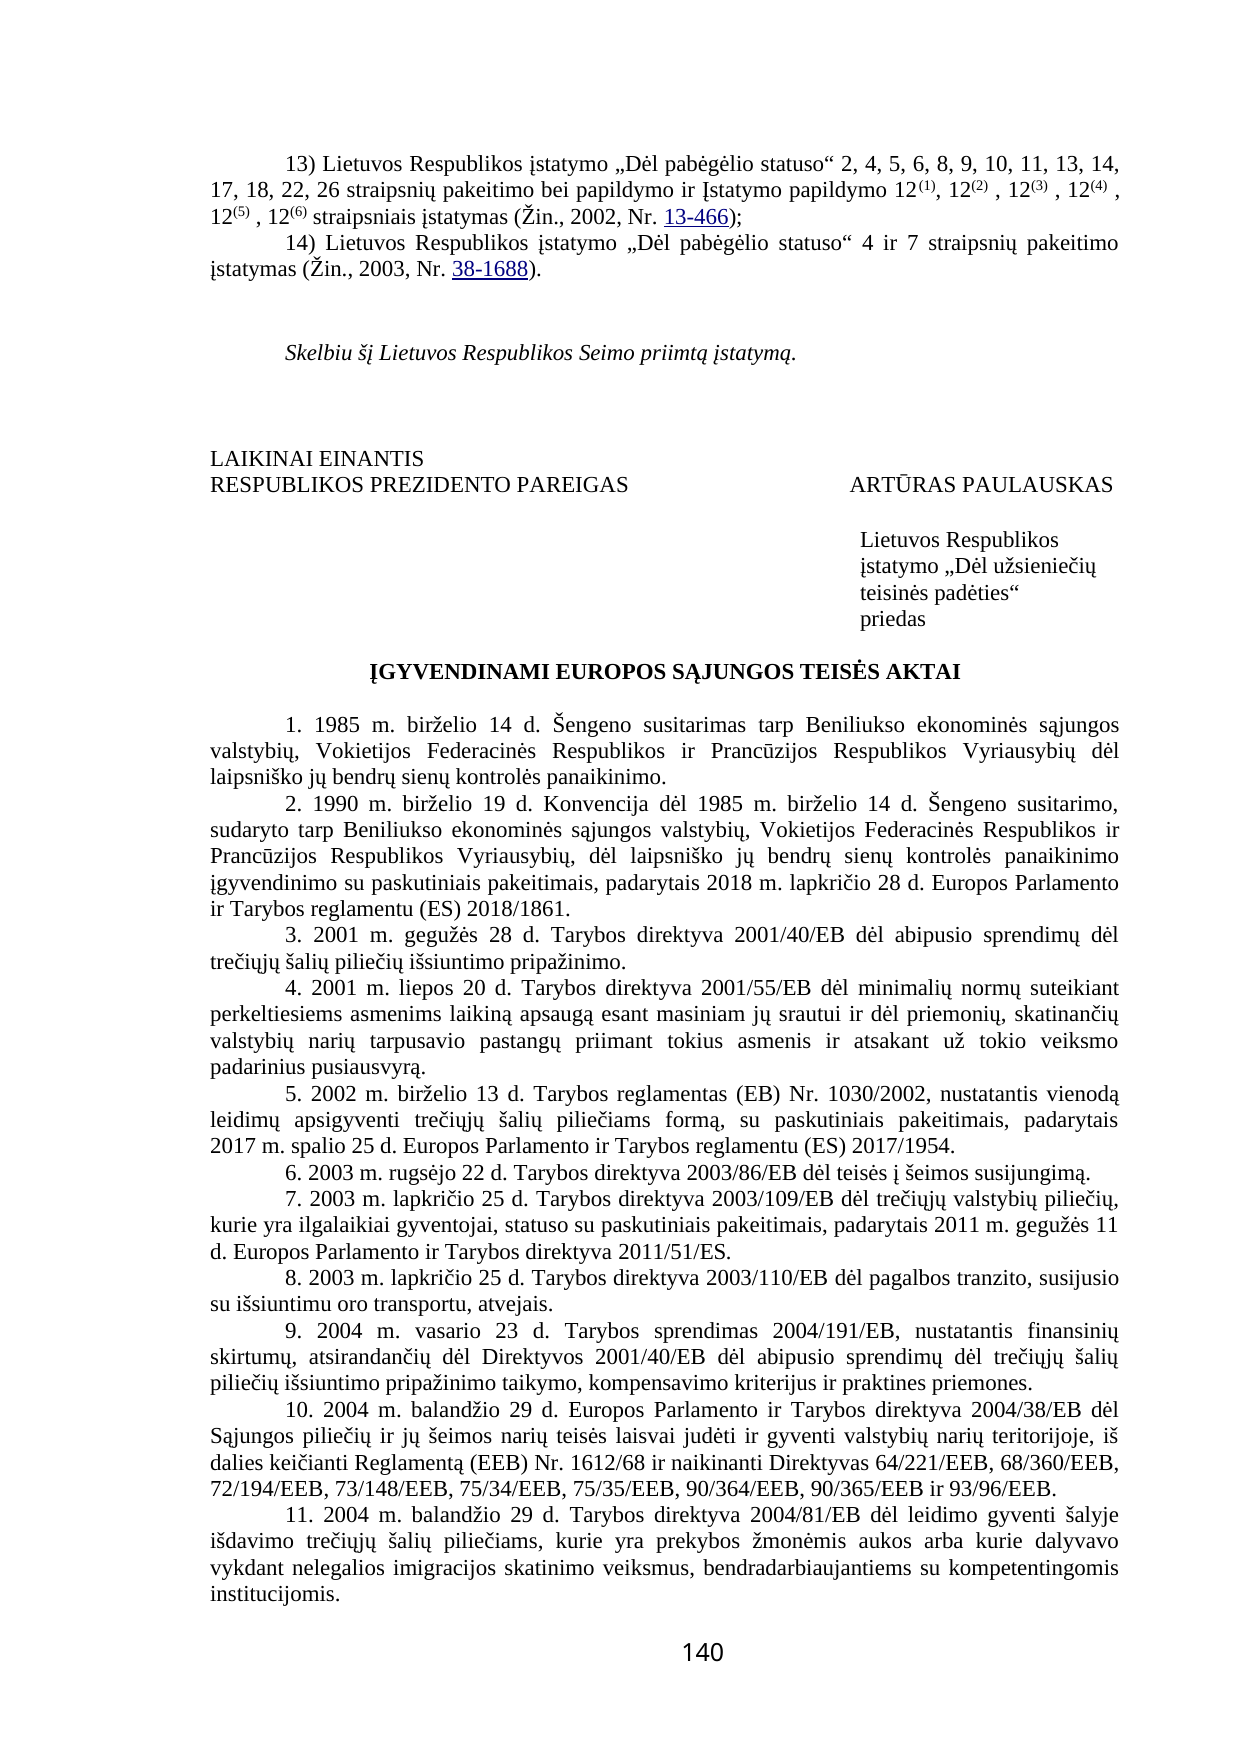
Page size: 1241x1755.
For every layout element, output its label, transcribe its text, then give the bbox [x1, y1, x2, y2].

text 11. 2004 m. balandžio 29 d. Tarybos direktyva 2004/81/EB dėl leidimo gyventi šalyje išdavimo trečiųjų šalių piliečiams, kurie yra prekybos žmonėmis aukos arba kurie dalyvavo vykdant nelegalios imigracijos skatinimo veiksmus, bendradarbiaujantiems su kompetentingomis institucijomis. [210, 1501, 1120, 1607]
text 14) Lietuvos Respublikos įstatymo „Dėl pabėgėlio statuso“ 4 ir 7 straipsnių pakeitimo įstatymas (Žin., 2003, Nr. 38-1688). [210, 229, 1120, 282]
text 10. 2004 m. balandžio 29 d. Europos Parlamento ir Tarybos direktyva 2004/38/EB dėl Sąjungos piliečių ir jų šeimos narių teisės laisvai judėti ir gyventi valstybių narių teritorijoje, iš dalies keičianti Reglamentą (EEB) Nr. 1612/68 ir naikinanti Direktyvas 64/221/EEB, 68/360/EEB, 72/194/EEB, 73/148/EEB, 75/34/EEB, 75/35/EEB, 90/364/EEB, 90/365/EEB ir 93/96/EEB. [210, 1396, 1120, 1501]
text 1. 1985 m. birželio 14 d. Šengeno susitarimas tarp Beniliukso ekonominės sąjungos valstybių, Vokietijos Federacinės Respublikos ir Prancūzijos Respublikos Vyriausybių dėl laipsniško jų bendrų sienų kontrolės panaikinimo. [210, 711, 1120, 790]
text ĮGYVENDINAMI EUROPOS SĄJUNGOS TEISĖS AKTAI [210, 658, 1120, 684]
text 5. 2002 m. birželio 13 d. Tarybos reglamentas (EB) Nr. 1030/2002, nustatantis vienodą leidimų apsigyventi trečiųjų šalių piliečiams formą, su paskutiniais pakeitimais, padarytais 2017 m. spalio 25 d. Europos Parlamento ir Tarybos reglamentu (ES) 2017/1954. [210, 1079, 1120, 1159]
text 8. 2003 m. lapkričio 25 d. Tarybos direktyva 2003/110/EB dėl pagalbos tranzito, susijusio su išsiuntimu oro transportu, atvejais. [210, 1264, 1120, 1317]
text priedas [860, 605, 1120, 632]
text 4. 2001 m. liepos 20 d. Tarybos direktyva 2001/55/EB dėl minimalių normų suteikiant perkeltiesiems asmenims laikiną apsaugą esant masiniam jų srautui ir dėl priemonių, skatinančių valstybių narių tarpusavio pastangų priimant tokius asmenis ir atsakant už tokio veiksmo padarinius pusiausvyrą. [210, 974, 1120, 1079]
text Lietuvos Respublikos [860, 526, 1120, 552]
text Skelbiu šį Lietuvos Respublikos Seimo priimtą įstatymą. [210, 339, 1120, 366]
text RESPUBLIKOS PREZIDENTO PAREIGAS ARTŪRAS PAULAUSKAS [210, 471, 1120, 497]
text įstatymo „Dėl užsieniečių [860, 552, 1120, 579]
text 7. 2003 m. lapkričio 25 d. Tarybos direktyva 2003/109/EB dėl trečiųjų valstybių piliečių, kurie yra ilgalaikiai gyventojai, statuso su paskutiniais pakeitimais, padarytais 2011 m. gegužės 11 d. Europos Parlamento ir Tarybos direktyva 2011/51/ES. [210, 1185, 1120, 1264]
text 6. 2003 m. rugsėjo 22 d. Tarybos direktyva 2003/86/EB dėl teisės į šeimos susijungimą. [210, 1159, 1120, 1185]
text 3. 2001 m. gegužės 28 d. Tarybos direktyva 2001/40/EB dėl abipusio sprendimų dėl trečiųjų šalių piliečių išsiuntimo pripažinimo. [210, 921, 1120, 974]
text 9. 2004 m. vasario 23 d. Tarybos sprendimas 2004/191/EB, nustatantis finansinių skirtumų, atsirandančių dėl Direktyvos 2001/40/EB dėl abipusio sprendimų dėl trečiųjų šalių piliečių išsiuntimo pripažinimo taikymo, kompensavimo kriterijus ir praktines priemones. [210, 1317, 1120, 1396]
text LAIKINAI EINANTIS [210, 445, 1120, 471]
text 2. 1990 m. birželio 19 d. Konvencija dėl 1985 m. birželio 14 d. Šengeno susitarimo, sudaryto tarp Beniliukso ekonominės sąjungos valstybių, Vokietijos Federacinės Respublikos ir Prancūzijos Respublikos Vyriausybių, dėl laipsniško jų bendrų sienų kontrolės panaikinimo įgyvendinimo su paskutiniais pakeitimais, padarytais 2018 m. lapkričio 28 d. Europos Parlamento ir Tarybos reglamentu (ES) 2018/1861. [210, 790, 1120, 921]
text teisinės padėties“ [860, 579, 1120, 605]
text 13) Lietuvos Respublikos įstatymo „Dėl pabėgėlio statuso“ 2, 4, 5, 6, 8, 9, 10, 11, 13, 14, 17, 18, 22, 26 straipsnių pakeitimo bei papildymo ir Įstatymo papildymo 12(1), 12(2) , 12(3) , 12(4) , 12(5) , 12(6) straipsniais įstatymas (Žin., 2002, Nr. 13-466); [210, 150, 1120, 229]
